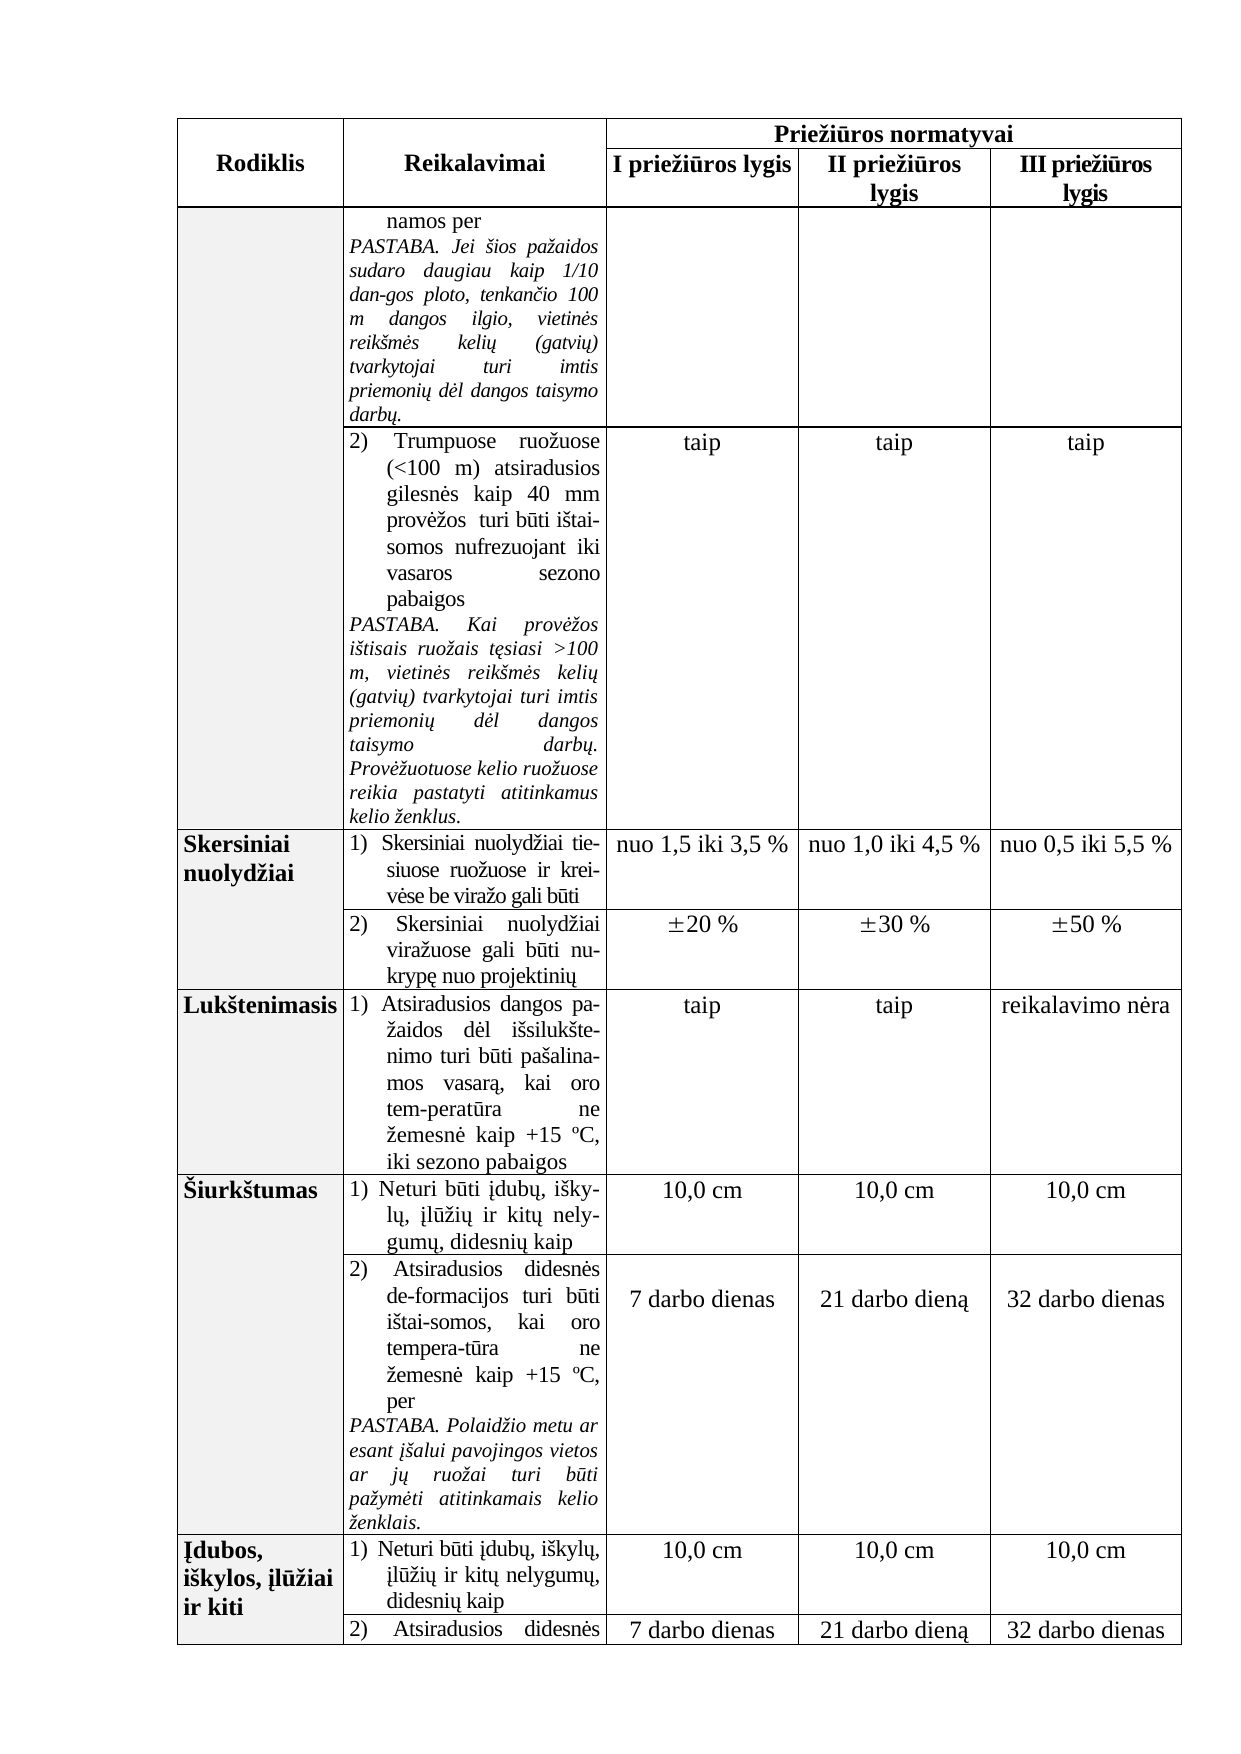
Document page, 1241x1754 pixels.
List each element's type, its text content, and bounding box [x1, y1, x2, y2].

table_cell nuo 0,5 iki 5,5 % [991, 830, 1181, 908]
table_cell [607, 208, 798, 426]
table_cell 10,0 cm [799, 1535, 990, 1614]
table_cell 2) Atsiradusios didesnės de-formacijos turi būti ištai-somos, kai oro tempera-tūra ne žemesnė kaip +15 ºC, per PASTABA. Polaidžio metu ar esant įšalui pavojingos vietos ar jų ruožai turi būti pažymėti atitinkamais kelio ženklais. [344, 1255, 606, 1534]
table_cell taip [607, 990, 798, 1174]
table_cell reikalavimo nėra [991, 990, 1181, 1174]
table_cell 21 darbo dieną [799, 1615, 990, 1644]
table_cell Skersiniai nuolydžiai [178, 830, 343, 989]
table_header Reikalavimai [344, 119, 606, 206]
table_cell II priežiūros lygis [799, 149, 990, 206]
table_cell 1) Atsiradusios dangos pa-žaidos dėl išsilukšte-nimo turi būti pašalina-mos vasarą, kai oro tem-peratūra ne žemesnė kaip +15 ºC, iki sezono pabaigos [344, 990, 606, 1174]
table_cell 2) Trumpuose ruožuose (<100 m) atsiradusios gilesnės kaip 40 mm provėžos turi būti ištai-somos nufrezuojant iki vasaros sezono pabaigos PASTABA. Kai provėžos ištisais ruožais tęsiasi >100 m, vietinės reikšmės kelių (gatvių) tvarkytojai turi imtis priemonių dėl dangos taisymo darbų. Provėžuotuose kelio ruožuose reikia pastatyti atitinkamus kelio ženklus. [344, 428, 606, 828]
table_cell taip [799, 990, 990, 1174]
table_cell 32 darbo dienas [991, 1615, 1181, 1644]
table_cell 1) Neturi būti įdubų, iškylų, įlūžių ir kitų nelygumų, didesnių kaip [344, 1535, 606, 1614]
table_cell taip [799, 428, 990, 828]
table_cell 30 % [799, 910, 990, 989]
table_cell 10,0 cm [607, 1175, 798, 1254]
table_cell 7 darbo dienas [607, 1615, 798, 1644]
table_cell 2) Atsiradusios didesnės [344, 1615, 606, 1644]
table_cell taip [991, 428, 1181, 828]
table_cell 10,0 cm [991, 1535, 1181, 1614]
table_header Priežiūros normatyvai [607, 119, 1181, 148]
table_cell Šiurkštumas [178, 1175, 343, 1534]
table_cell 10,0 cm [799, 1175, 990, 1254]
table_cell III priežiūros lygis [991, 149, 1181, 206]
table_cell 10,0 cm [991, 1175, 1181, 1254]
table_cell [799, 208, 990, 426]
table_cell nuo 1,5 iki 3,5 % [607, 830, 798, 908]
table_cell namos per PASTABA. Jei šios pažaidos sudaro daugiau kaip 1/10 dan-gos ploto, tenkančio 100 m dangos ilgio, vietinės reikšmės kelių (gatvių) tvarkytojai turi imtis priemonių dėl dangos taisymo darbų. [344, 208, 606, 426]
table_cell 10,0 cm [607, 1535, 798, 1614]
table_cell 20 % [607, 910, 798, 989]
table_cell 32 darbo dienas [991, 1255, 1181, 1534]
table_cell 21 darbo dieną [799, 1255, 990, 1534]
table_cell 1) Neturi būti įdubų, išky-lų, įlūžių ir kitų nely-gumų, didesnių kaip [344, 1175, 606, 1254]
table_cell 1) Skersiniai nuolydžiai tie-siuose ruožuose ir krei-vėse be viražo gali būti [344, 830, 606, 908]
table_header Rodiklis [178, 119, 343, 206]
table_cell 50 % [991, 910, 1181, 989]
table_cell 7 darbo dienas [607, 1255, 798, 1534]
table_cell 2) Skersiniai nuolydžiai viražuose gali būti nu-krypę nuo projektinių [344, 910, 606, 989]
table_cell Įdubos, iškylos, įlūžiai ir kiti [178, 1535, 343, 1644]
table_cell I priežiūros lygis [607, 149, 798, 206]
table_cell Lukštenimasis [178, 990, 343, 1174]
table_cell [178, 208, 343, 828]
table_cell nuo 1,0 iki 4,5 % [799, 830, 990, 908]
table_cell taip [607, 428, 798, 828]
table_cell [991, 208, 1181, 426]
